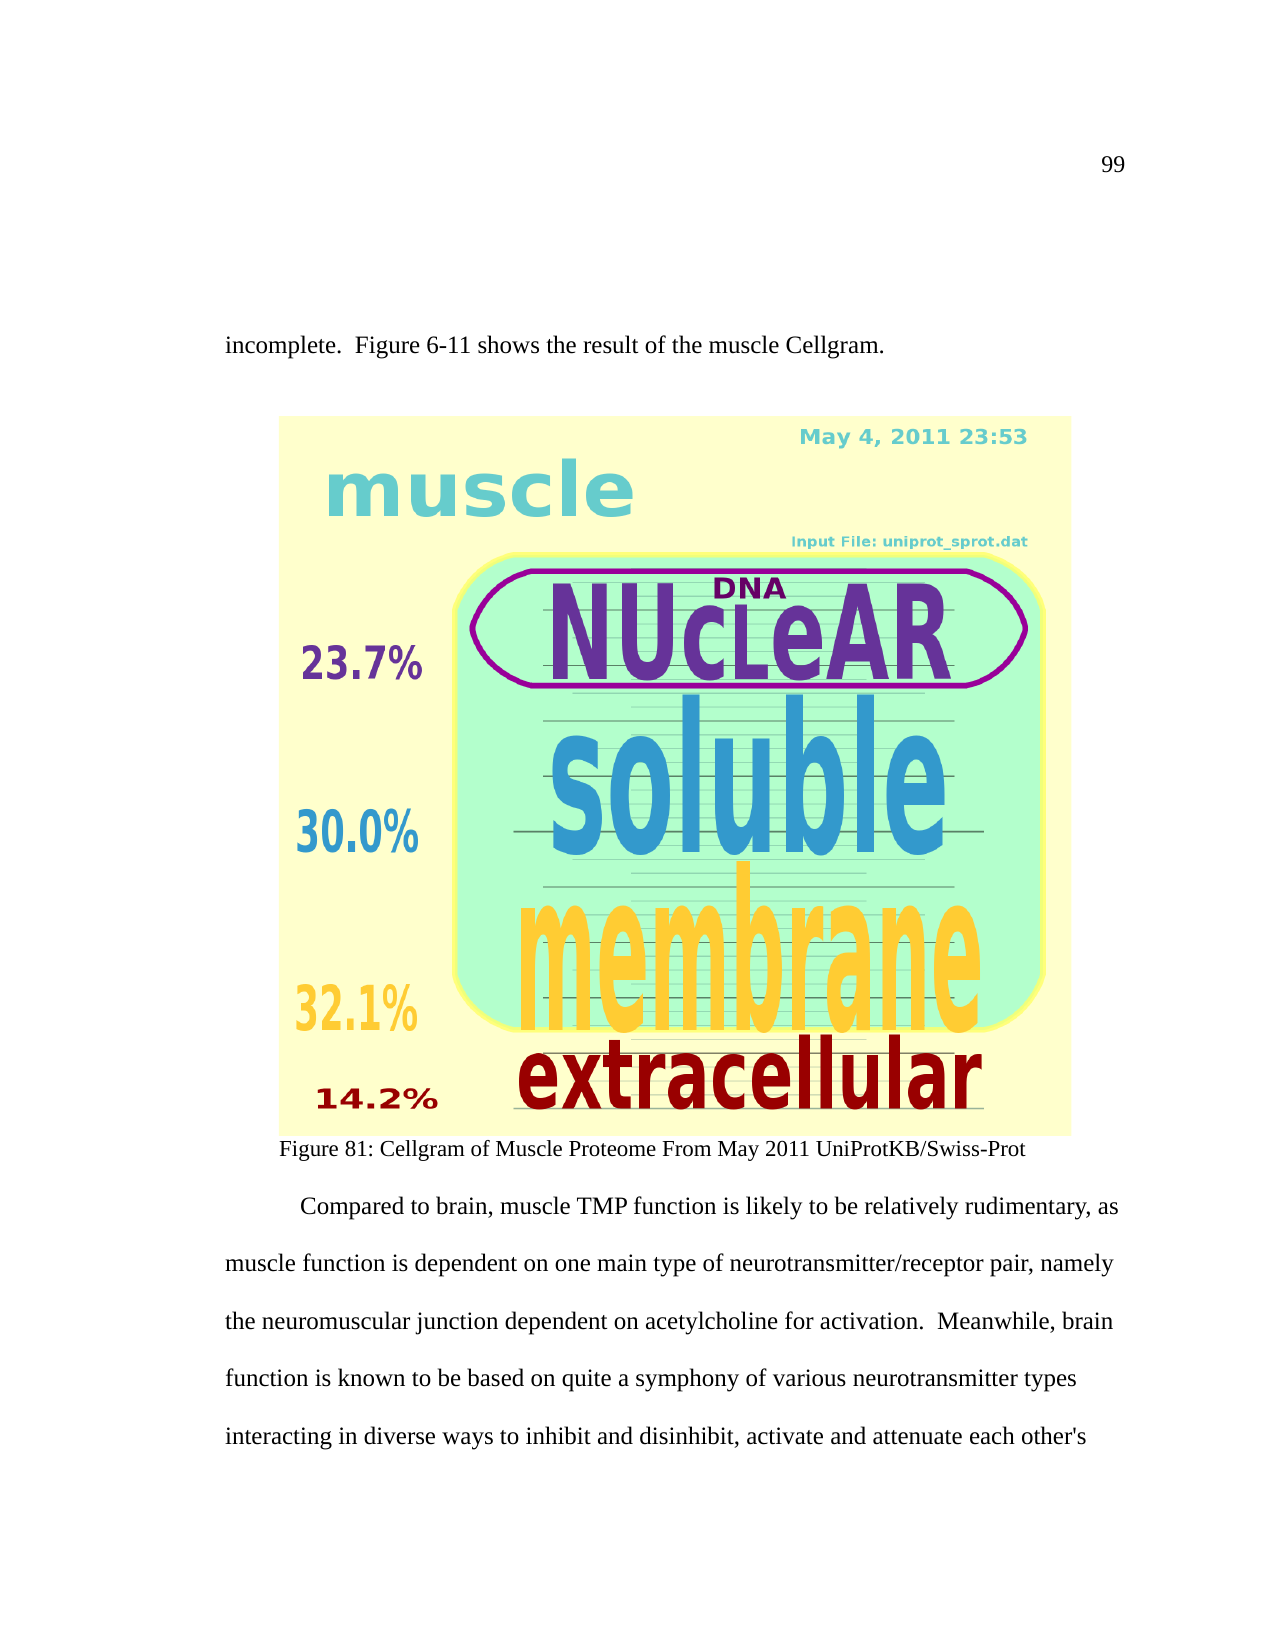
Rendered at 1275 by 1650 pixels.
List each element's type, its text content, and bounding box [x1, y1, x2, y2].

text Compared to brain, muscle TMP function is likely to be relatively rudimentary, as muscle function is dependent on one main type of neurotransmitter/receptor pair, namely the neuromuscular junction dependent on acetylcholine for activation. Meanwhile, brain function is known to be based on quite a symphony of various neurotransmitter types interacting in diverse ways to inhibit and disinhibit, activate and attenuate each other's [225, 1136, 1125, 1450]
picture [278, 416, 1072, 1136]
text incomplete. Figure 6-11 shows the result of the muscle Cellgram. [225, 330, 1125, 359]
text Figure 81: Cellgram of Muscle Proteome From May 2011 UniProtKB/Swiss-Prot [279, 1136, 1071, 1162]
